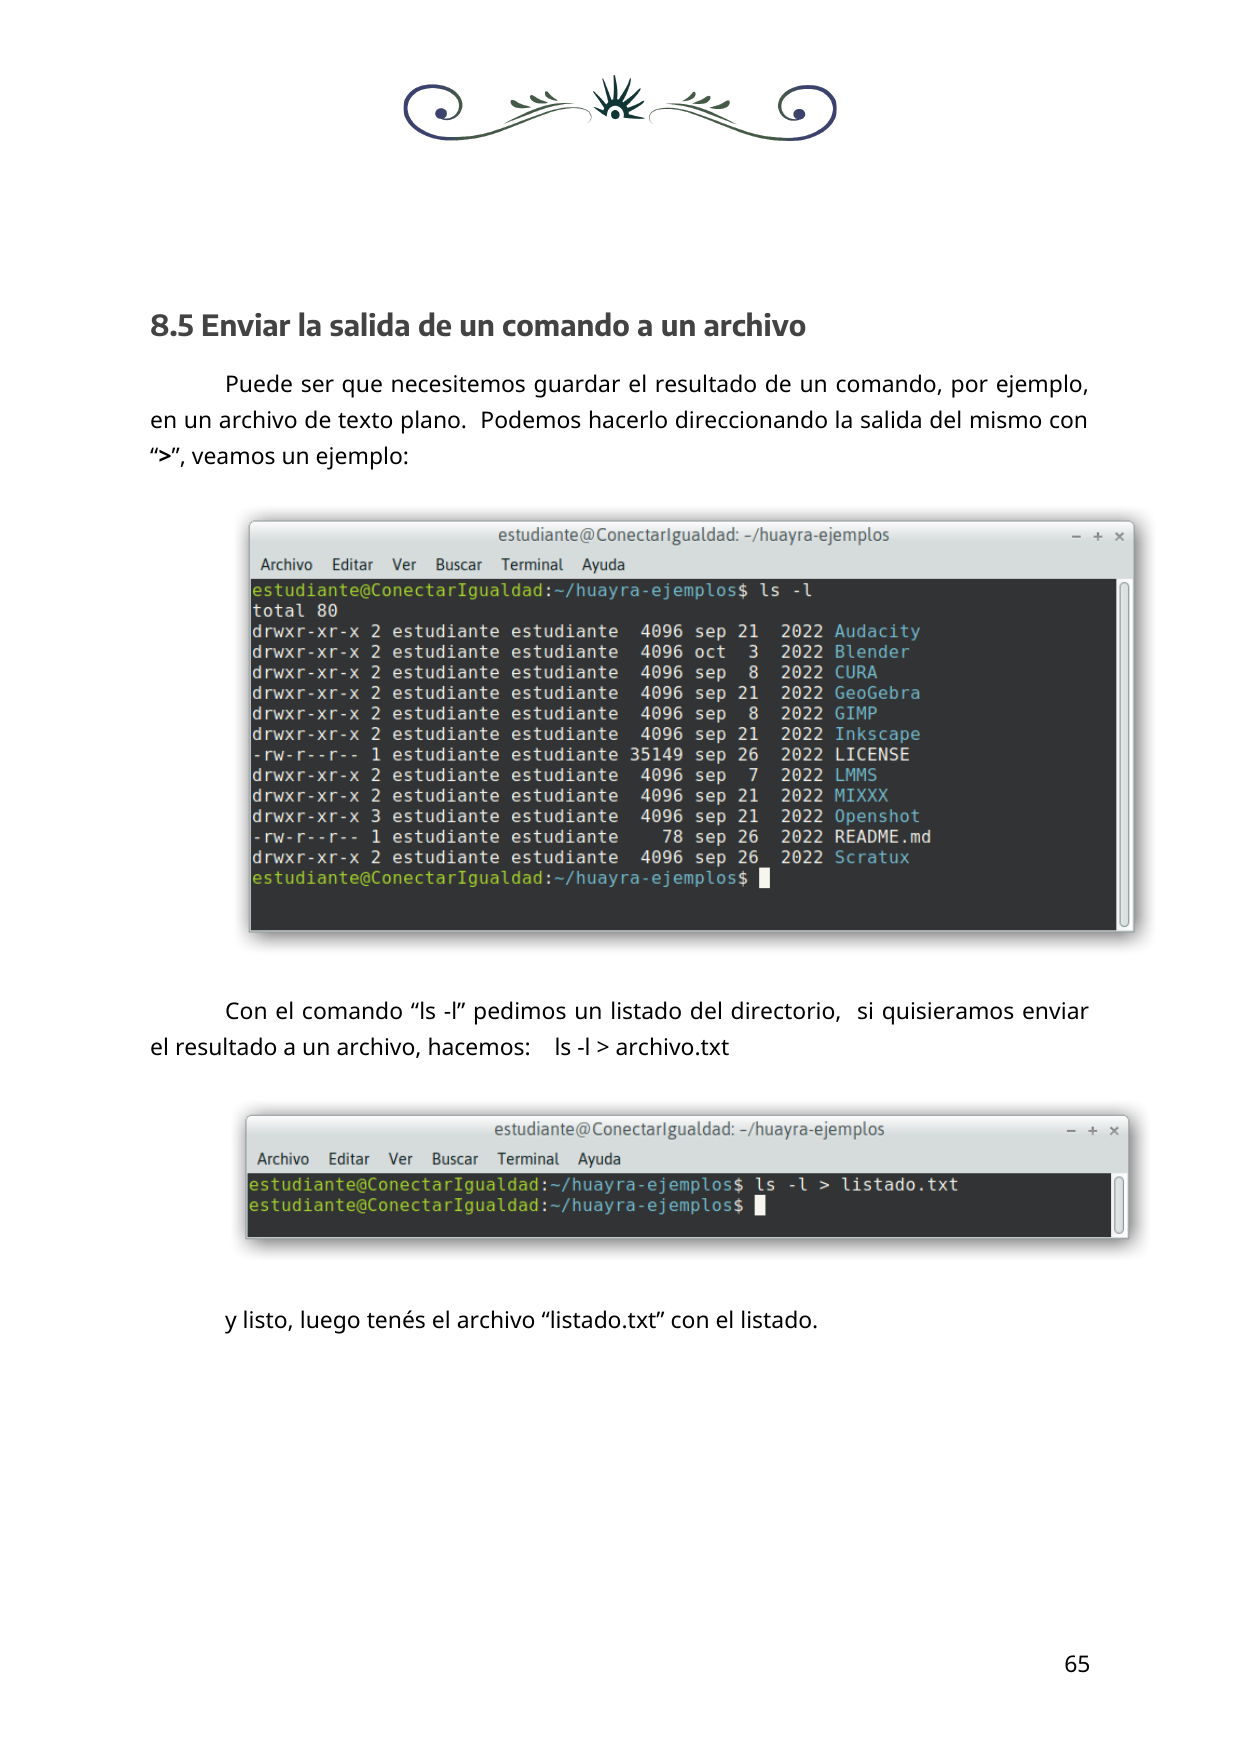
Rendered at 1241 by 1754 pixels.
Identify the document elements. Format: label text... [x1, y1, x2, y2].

text Puede ser que necesitemos guardar el resultado de un comando, por ejemplo, en un archivo de texto plano. Podemos hacerlo direccionando la salida del mismo con “>”, veamos un ejemplo: [150, 368, 1090, 471]
picture [225, 500, 1166, 966]
picture [225, 1091, 1166, 1275]
picture [403, 75, 837, 141]
text Con el comando “ls -l” pedimos un listado del directorio, si quisieramos enviar el resultado a un archivo, hacemos: ls -l > archivo.txt [150, 995, 1090, 1062]
text y listo, luego tenés el archivo “listado.txt” con el listado. [150, 1304, 1090, 1336]
subtitle 8.5 Enviar la salida de un comando a un archivo [150, 307, 1090, 343]
